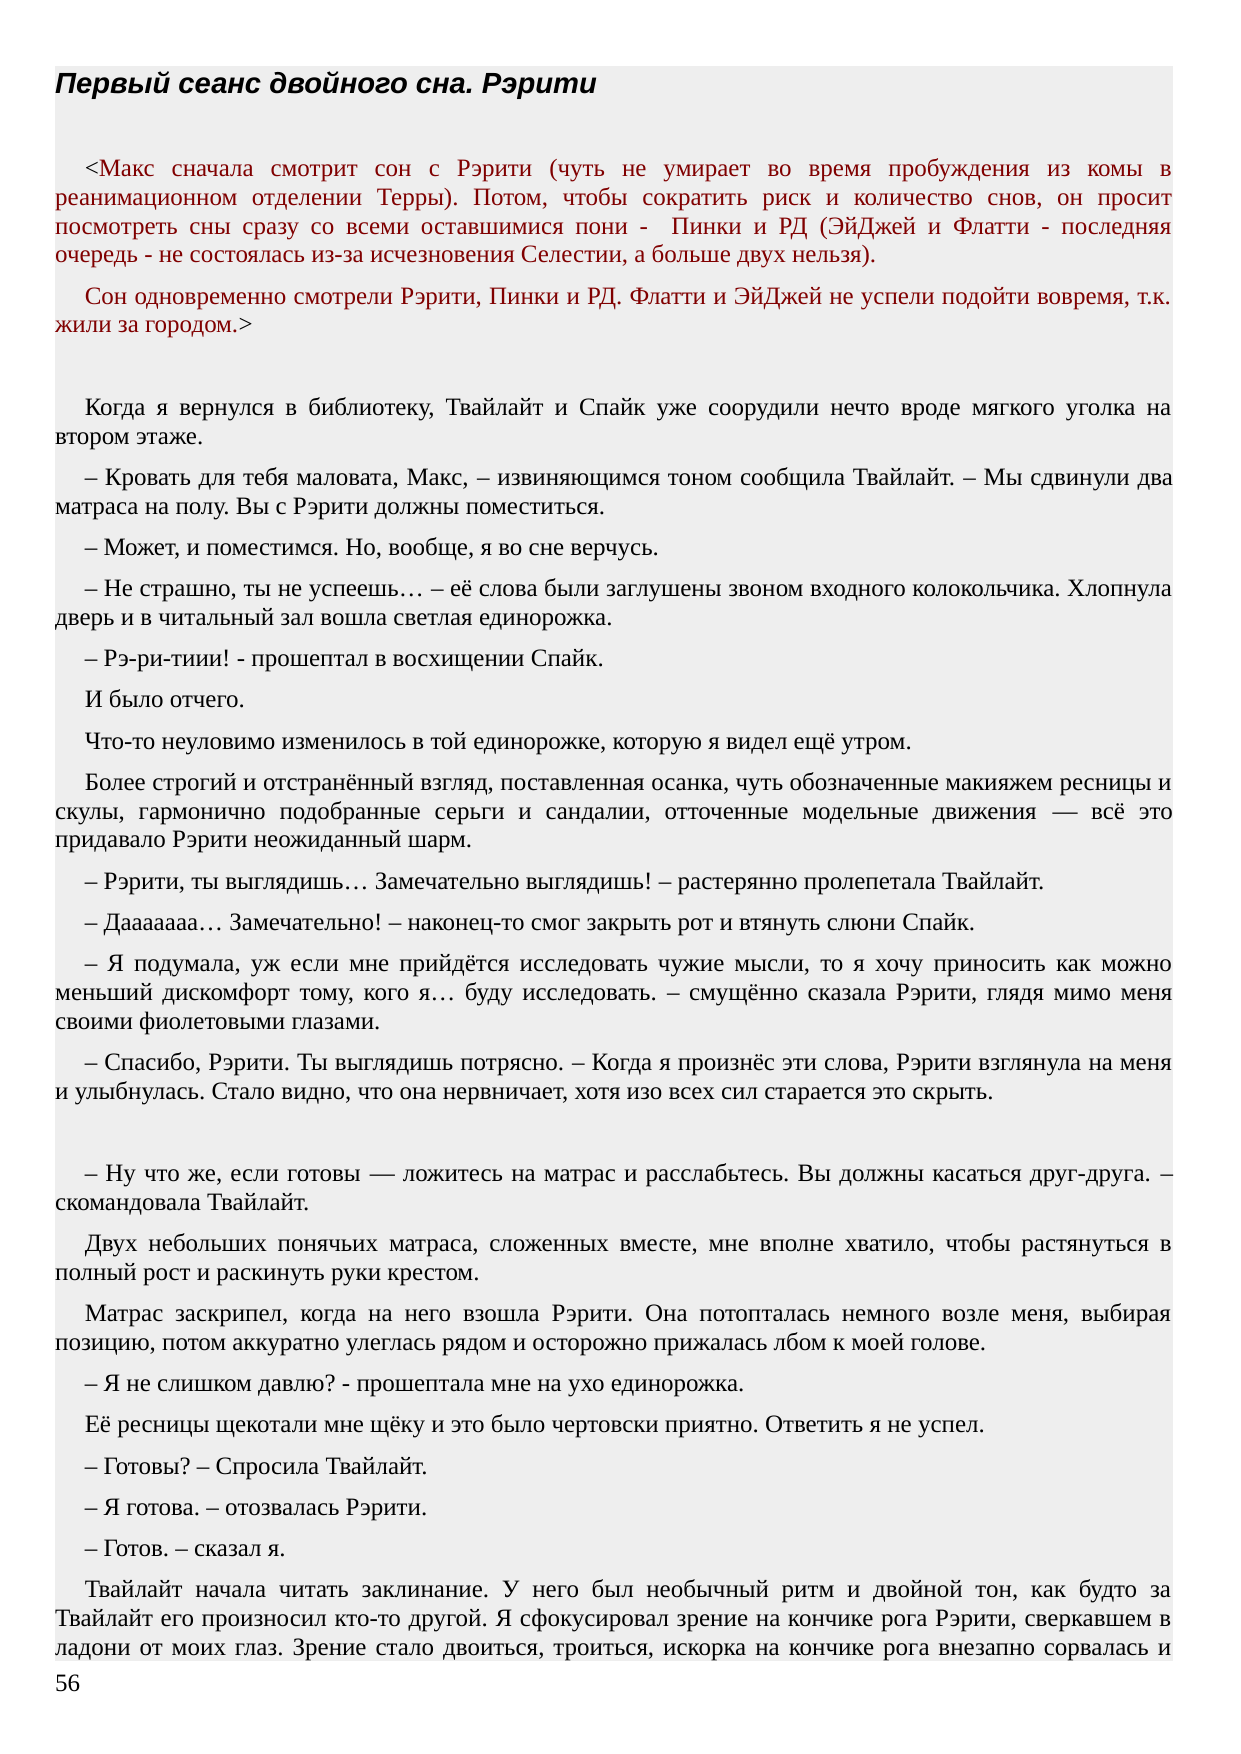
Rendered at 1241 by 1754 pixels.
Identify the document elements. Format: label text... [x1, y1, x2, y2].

text – Я готова. – отозвалась Рэрити. [55, 1492, 1173, 1521]
text – Дааааааа… Замечательно! – наконец-то смог закрыть рот и втянуть слюни Спайк. [55, 907, 1173, 936]
text – Я подумала, уж если мне прийдётся исследовать чужие мысли, то я хочу приносить как можно меньший дискомфорт тому, кого я… буду исследовать. – смущённо сказала Рэрити, глядя мимо меня своими фиолетовыми глазами. [55, 948, 1173, 1034]
text Матрас заскрипел, когда на него взошла Рэрити. Она потопталась немного возле меня, выбирая позицию, потом аккуратно улеглась рядом и осторожно прижалась лбом к моей голове. [55, 1298, 1173, 1356]
text Твайлайт начала читать заклинание. У него был необычный ритм и двойной тон, как будто за Твайлайт его произносил кто-то другой. Я сфокусировал зрение на кончике рога Рэрити, сверкавшем в ладони от моих глаз. Зрение стало двоиться, троиться, искорка на кончике рога внезапно сорвалась и [55, 1574, 1173, 1661]
text Когда я вернулся в библиотеку, Твайлайт и Спайк уже соорудили нечто вроде мягкого уголка на втором этаже. [55, 392, 1173, 449]
text Что-то неуловимо изменилось в той единорожке, которую я видел ещё утром. [55, 726, 1173, 754]
text – Может, и поместимся. Но, вообще, я во сне верчусь. [55, 532, 1173, 561]
subtitle Первый сеанс двойного сна. Рэрити [55, 66, 1173, 99]
text – Ну что же, если готовы — ложитесь на матрас и расслабьтесь. Вы должны касаться друг-друга. – скомандовала Твайлайт. [55, 1158, 1173, 1216]
text Двух небольших понячьих матраса, сложенных вместе, мне вполне хватило, чтобы растянуться в полный рост и раскинуть руки крестом. [55, 1228, 1173, 1286]
text – Готов. – сказал я. [55, 1533, 1173, 1562]
text Сон одновременно смотрели Рэрити, Пинки и РД. Флатти и ЭйДжей не успели подойти вовремя, т.к. жили за городом.> [55, 281, 1173, 338]
text – Рэрити, ты выглядишь… Замечательно выглядишь! – растерянно пролепетала Твайлайт. [55, 866, 1173, 894]
text Более строгий и отстранённый взгляд, поставленная осанка, чуть обозначенные макияжем ресницы и скулы, гармонично подобранные серьги и сандалии, отточенные модельные движения — всё это придавало Рэрити неожиданный шарм. [55, 767, 1173, 853]
text – Кровать для тебя маловата, Макс, – извиняющимся тоном сообщила Твайлайт. – Мы сдвинули два матраса на полу. Вы с Рэрити должны поместиться. [55, 462, 1173, 519]
text – Рэ-ри-тиии! - прошептал в восхищении Спайк. [55, 643, 1173, 672]
text – Спасибо, Рэрити. Ты выглядишь потрясно. – Когда я произнёс эти слова, Рэрити взглянула на меня и улыбнулась. Стало видно, что она нервничает, хотя изо всех сил старается это скрыть. [55, 1047, 1173, 1104]
text – Готовы? – Спросила Твайлайт. [55, 1451, 1173, 1479]
text – Я не слишком давлю? - прошептала мне на ухо единорожка. [55, 1368, 1173, 1397]
text <Макс сначала смотрит сон с Рэрити (чуть не умирает во время пробуждения из комы в реанимационном отделении Терры). Потом, чтобы сократить риск и количество снов, он просит посмотреть сны сразу со всеми оставшимися пони - Пинки и РД (ЭйДжей и Флатти - последняя очередь - не состоялась из-за исчезновения Селестии, а больше двух нельзя). [55, 153, 1173, 268]
text – Не страшно, ты не успеешь… – её слова были заглушены звоном входного колокольчика. Хлопнула дверь и в читальный зал вошла светлая единорожка. [55, 573, 1173, 631]
text И было отчего. [55, 684, 1173, 713]
text Её ресницы щекотали мне щёку и это было чертовски приятно. Ответить я не успел. [55, 1409, 1173, 1438]
